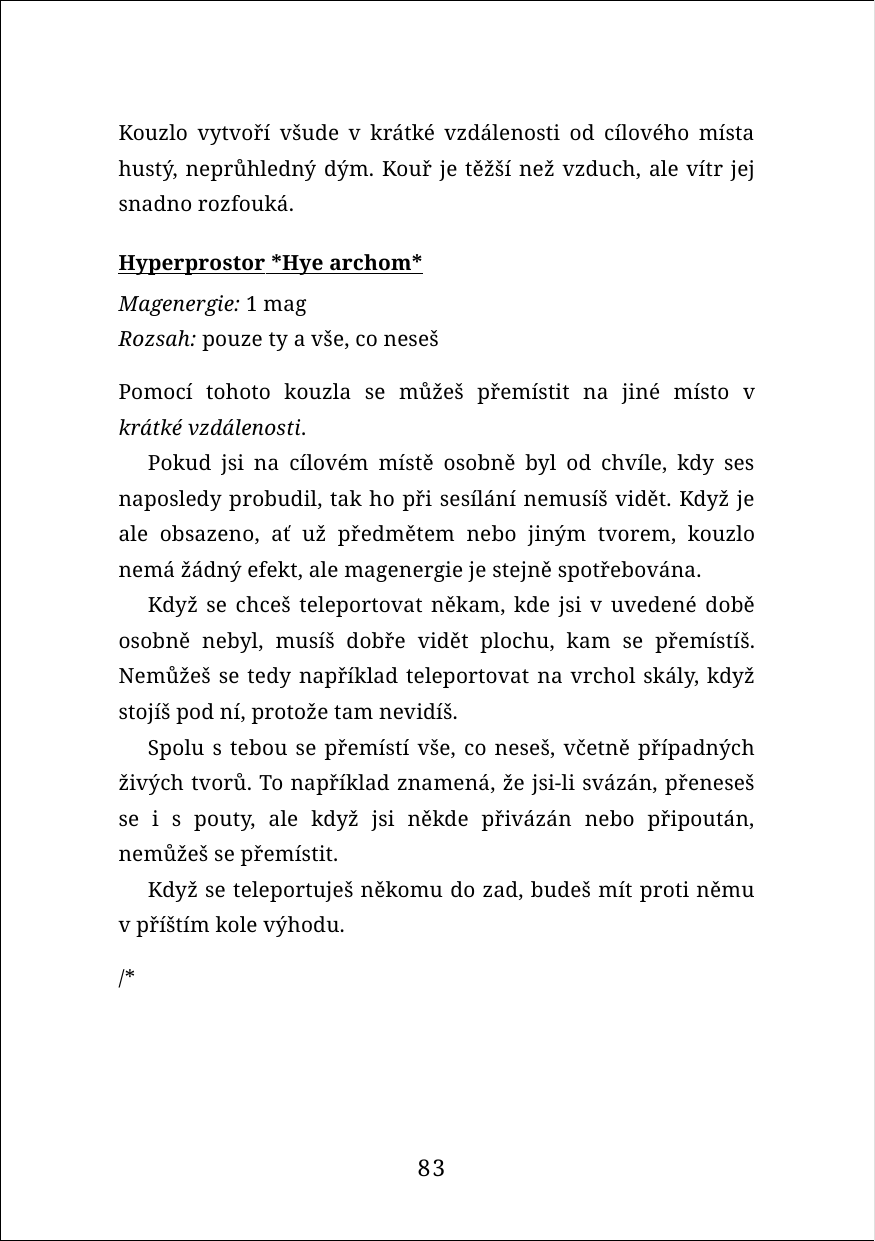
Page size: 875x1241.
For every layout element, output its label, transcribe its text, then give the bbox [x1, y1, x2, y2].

subtitle Hyperprostor *Hye archom* [118, 248, 756, 277]
text /* [118, 963, 756, 992]
text Magenergie: 1 mag Rozsah: pouze ty a vše, co neseš [118, 289, 756, 353]
text Pomocí tohoto kouzla se můžeš přemístit na jiné místo v krátké vzdálenosti. Pokud jsi na cílovém místě osobně byl od chvíle, kdy ses naposledy probudil, tak ho při sesílání nemusíš vidět. Když je ale obsazeno, ať už předmětem nebo jiným tvorem, kouzlo nemá žádný efekt, ale magenergie je stejně spotřebována. Když se chceš teleportovat někam, kde jsi v uvedené době osobně nebyl, musíš dobře vidět plochu, kam se přemístíš. Nemůžeš se tedy například teleportovat na vrchol skály, když stojíš pod ní, protože tam nevidíš. Spolu s tebou se přemístí vše, co neseš, včetně případných živých tvorů. To například znamená, že jsi-li svázán, přeneseš se i s pouty, ale když jsi někde přivázán nebo připoután, nemůžeš se přemístit. Když se teleportuješ někomu do zad, budeš mít proti němu v příštím kole výhodu. [118, 377, 756, 939]
text Kouzlo vytvoří všude v krátké vzdálenosti od cílového místa hustý, neprůhledný dým. Kouř je těžší než vzduch, ale vítr jej snadno rozfouká. [118, 118, 756, 218]
